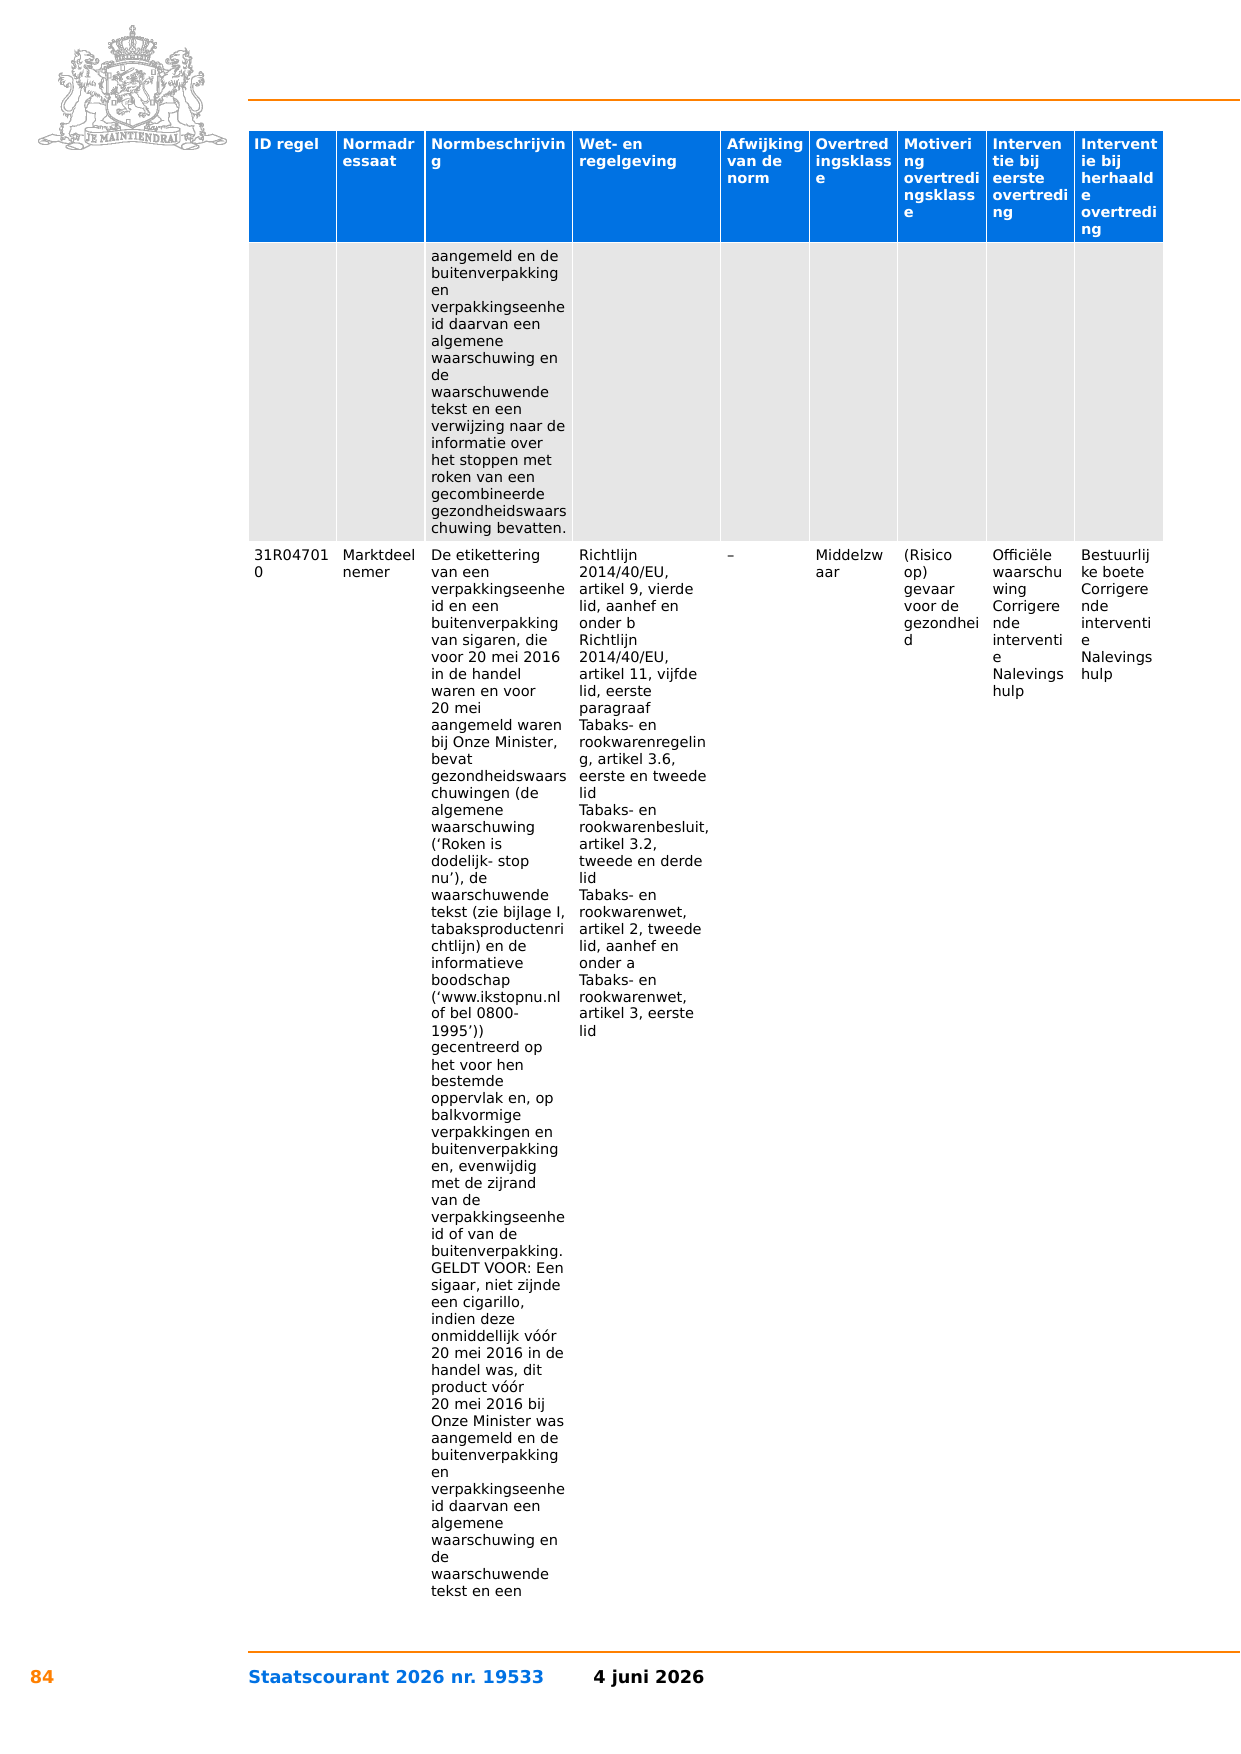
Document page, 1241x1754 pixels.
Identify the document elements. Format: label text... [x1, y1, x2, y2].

table_cell [1075, 243, 1163, 541]
table_header Wet- en regelgeving [573, 131, 720, 242]
table_cell aangemeld en de buitenverpakking en verpakkingseenheid daarvan een algemene waarschuwing en de waarschuwende tekst en een verwijzing naar de informatie over het stoppen met roken van een gecombineerde gezondheidswaarschuwing bevatten. [426, 243, 572, 541]
table_cell [810, 243, 897, 541]
table_header Afwijking van de norm [721, 131, 809, 242]
table_cell De etikettering van een verpakkingseenheid en een buitenverpakking van sigaren, die voor 20 mei 2016 in de handel waren en voor 20 mei aangemeld waren bij Onze Minister, bevat gezondheidswaarschuwingen (de algemene waarschuwing (‘Roken is dodelijk- stop nu’), de waarschuwende tekst (zie bijlage I, tabaksproductenrichtlijn) en de informatieve boodschap (‘www.ikstopnu.nl of bel 0800-1995’)) gecentreerd op het voor hen bestemde oppervlak en, op balkvormige verpakkingen en buitenverpakkingen, evenwijdig met de zijrand van de verpakkingseenheid of van de buitenverpakking. GELDT VOOR: Een sigaar, niet zijnde een cigarillo, indien deze onmiddellijk vóór 20 mei 2016 in de handel was, dit product vóór 20 mei 2016 bij Onze Minister was aangemeld en de buitenverpakking en verpakkingseenheid daarvan een algemene waarschuwing en de waarschuwende tekst en een [426, 542, 572, 1604]
table_cell Richtlijn 2014/40/EU, artikel 9, vierde lid, aanhef en onder b Richtlijn 2014/40/EU, artikel 11, vijfde lid, eerste paragraaf Tabaks- en rookwarenregeling, artikel 3.6, eerste en tweede lid Tabaks- en rookwarenbesluit, artikel 3.2, tweede en derde lid Tabaks- en rookwarenwet, artikel 2, tweede lid, aanhef en onder a Tabaks- en rookwarenwet, artikel 3, eerste lid [573, 542, 720, 1604]
table_cell Middelzwaar [810, 542, 897, 1604]
table_cell Bestuurlijke boete Corrigerende interventie Nalevingshulp [1075, 542, 1163, 1604]
table_header ID regel [249, 131, 336, 242]
table_cell [987, 243, 1074, 541]
table_cell [573, 243, 720, 541]
table_header Normbeschrijving [426, 131, 572, 242]
table_cell – [721, 542, 809, 1604]
table_header Overtredingsklasse [810, 131, 897, 242]
table_cell [721, 243, 809, 541]
table_cell 31R047010 [249, 542, 336, 1604]
table_cell [898, 243, 986, 541]
table_cell Marktdeelnemer [337, 542, 424, 1604]
table_header Motivering overtredingsklasse [898, 131, 986, 242]
table_cell [337, 243, 424, 541]
table_header Interventie bij eerste overtreding [987, 131, 1074, 242]
table_cell Officiële waarschuwing Corrigerende interventie Nalevingshulp [987, 542, 1074, 1604]
table_cell (Risico op) gevaar voor de gezondheid [898, 542, 986, 1604]
table_cell [249, 243, 336, 541]
table_header Interventie bij herhaalde overtreding [1075, 131, 1163, 242]
table_header Normadressaat [337, 131, 424, 242]
picture [38, 25, 227, 150]
